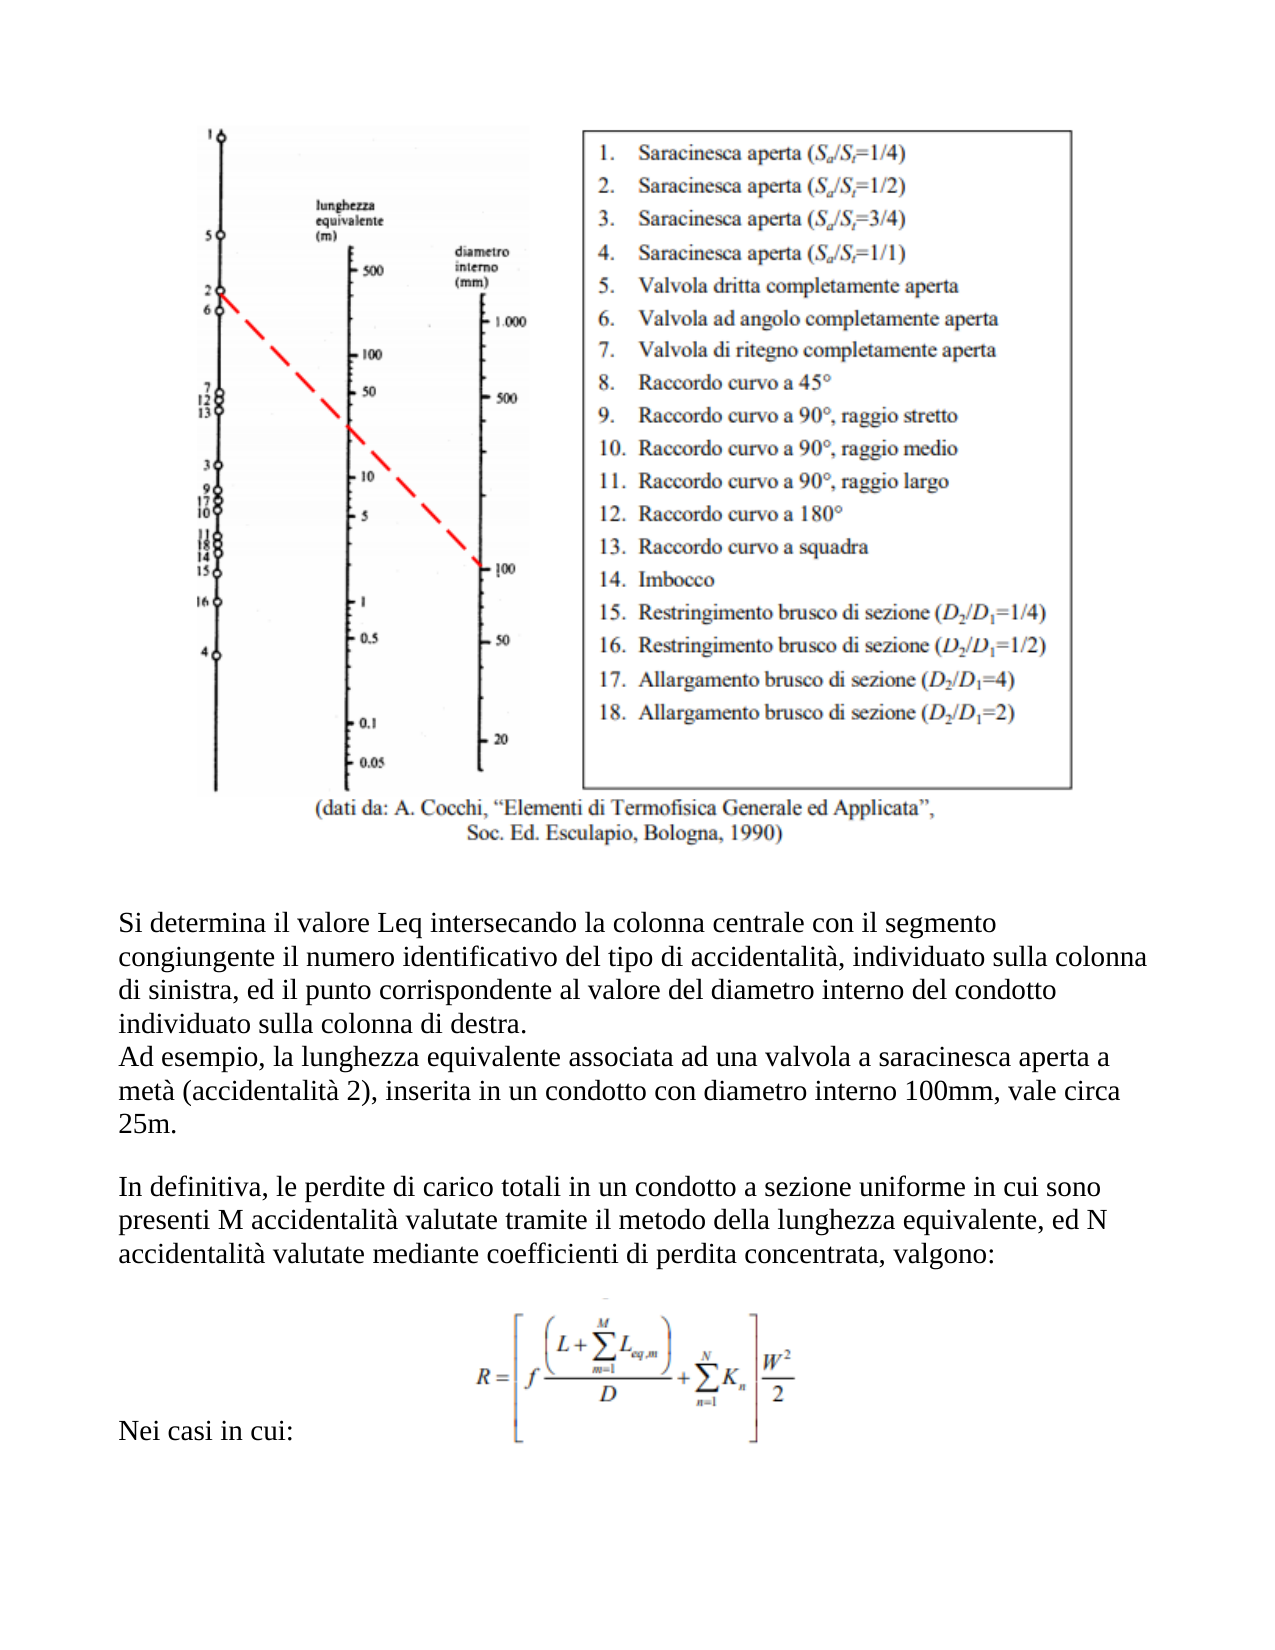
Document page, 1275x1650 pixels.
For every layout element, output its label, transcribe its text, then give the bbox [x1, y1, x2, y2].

text Nei casi in cui: [118, 1413, 464, 1447]
text [811, 1413, 1157, 1447]
text Si determina il valore Leq intersecando la colonna centrale con il segmento congiungente il numero identificativo del tipo di accidentalità, individuato sulla colonna di sinistra, ed il punto corrispondente al valore del diametro interno del condotto individuato sulla colonna di destra. [118, 905, 1157, 1039]
picture [196, 118, 1079, 848]
picture [464, 1298, 811, 1455]
text In definitiva, le perdite di carico totali in un condotto a sezione uniforme in cui sono presenti M accidentalità valutate tramite il metodo della lunghezza equivalente, ed N accidentalità valutate mediante coefficienti di perdita concentrata, valgono: [118, 1169, 1157, 1269]
text Ad esempio, la lunghezza equivalente associata ad una valvola a saracinesca aperta a metà (accidentalità 2), inserita in un condotto con diametro interno 100mm, vale circa 25m. [118, 1039, 1157, 1140]
